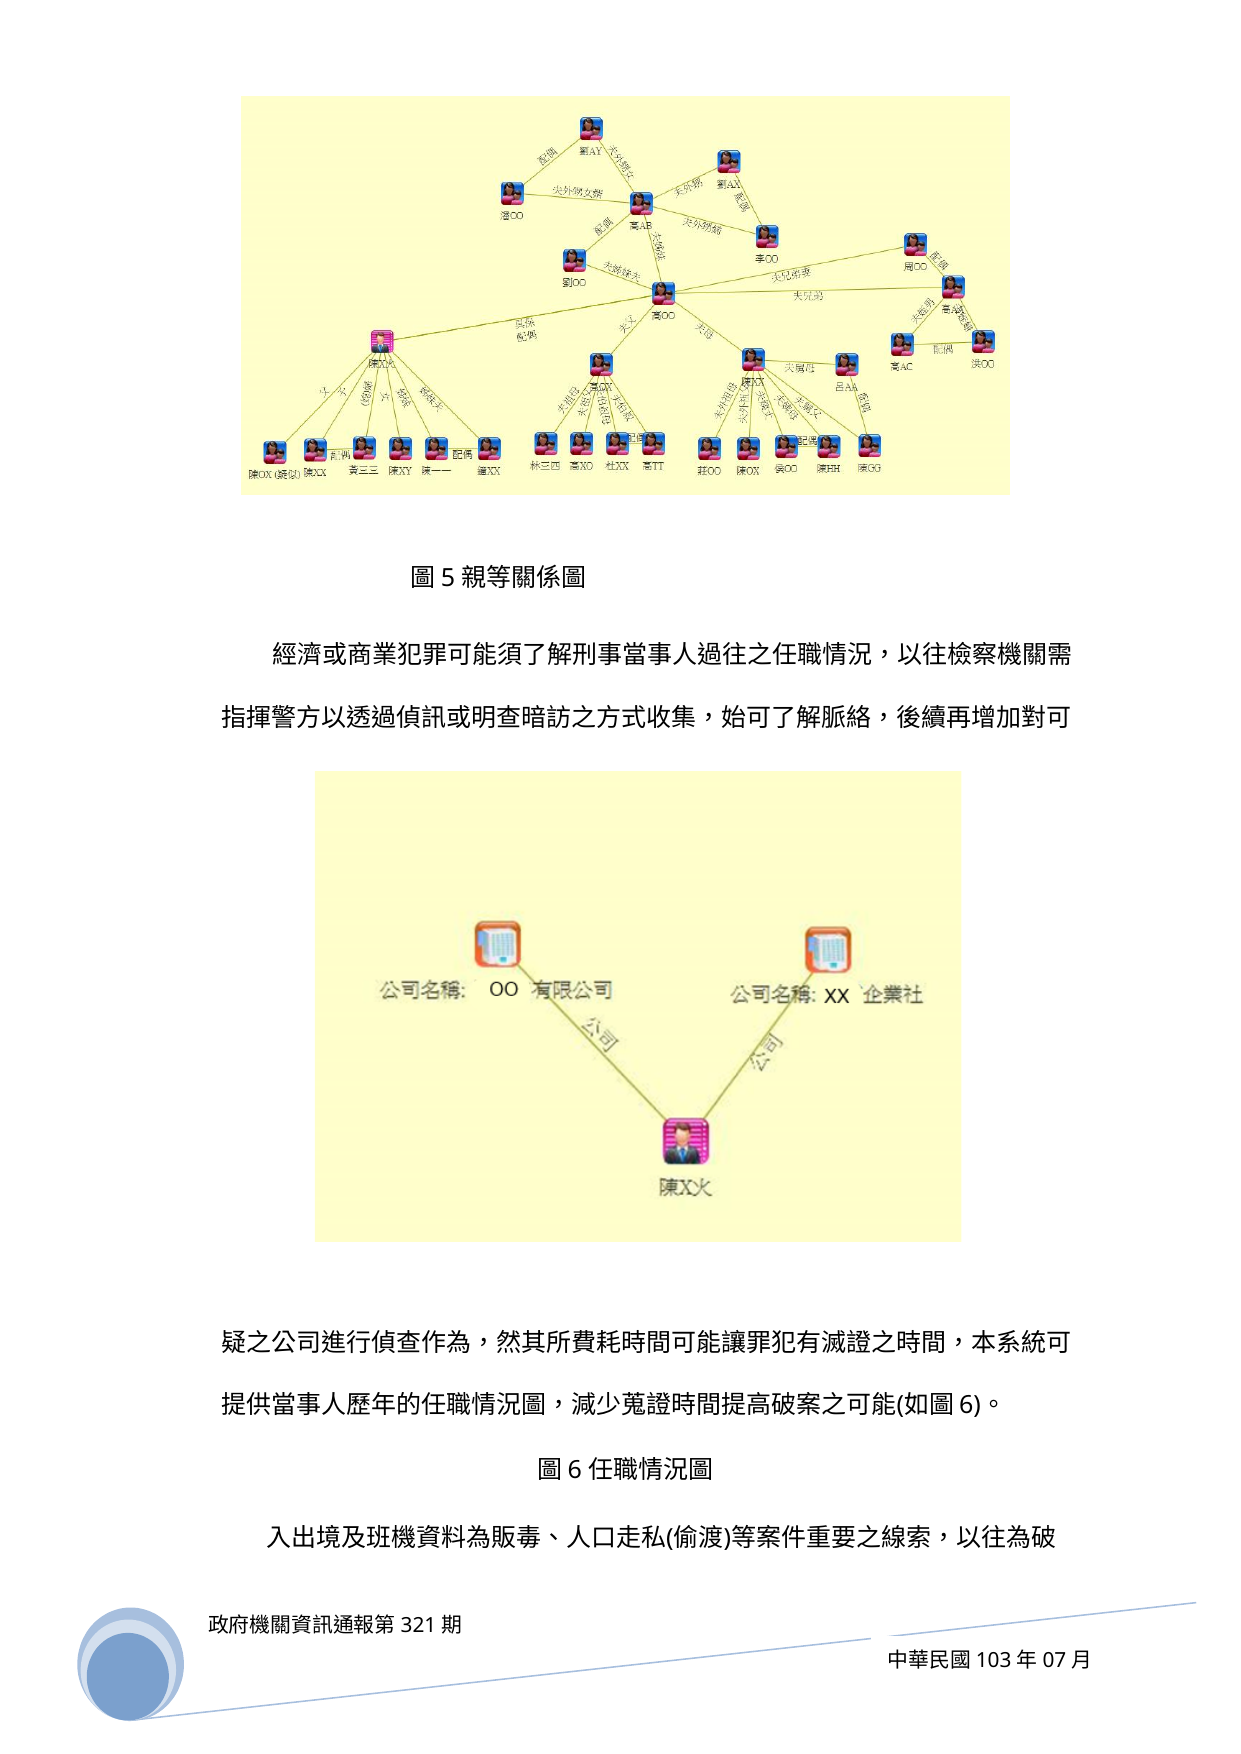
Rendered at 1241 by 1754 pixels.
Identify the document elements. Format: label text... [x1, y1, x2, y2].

subtitle 圖6 任職情況圖 [177, 1450, 1073, 1486]
subtitle 經濟或商業犯罪可能須了解刑事當事人過往之任職情況，以往檢察機關需指揮警方以透過偵訊或明查暗訪之方式收集，始可了解脈絡，後續再增加對可疑之公司進行偵查作為，然其所費耗時間可能讓罪犯有滅證之時間，本系統可提供當事人歷年的任職情況圖，減少蒐證時間提高破案之可能(如圖6)。 [221, 611, 1073, 1424]
text 入出境及班機資料為販毒、人口走私(偷渡)等案件重要之線索，以往為破 [221, 1494, 1063, 1556]
subtitle 圖5 親等關係圖 [224, 96, 1073, 596]
